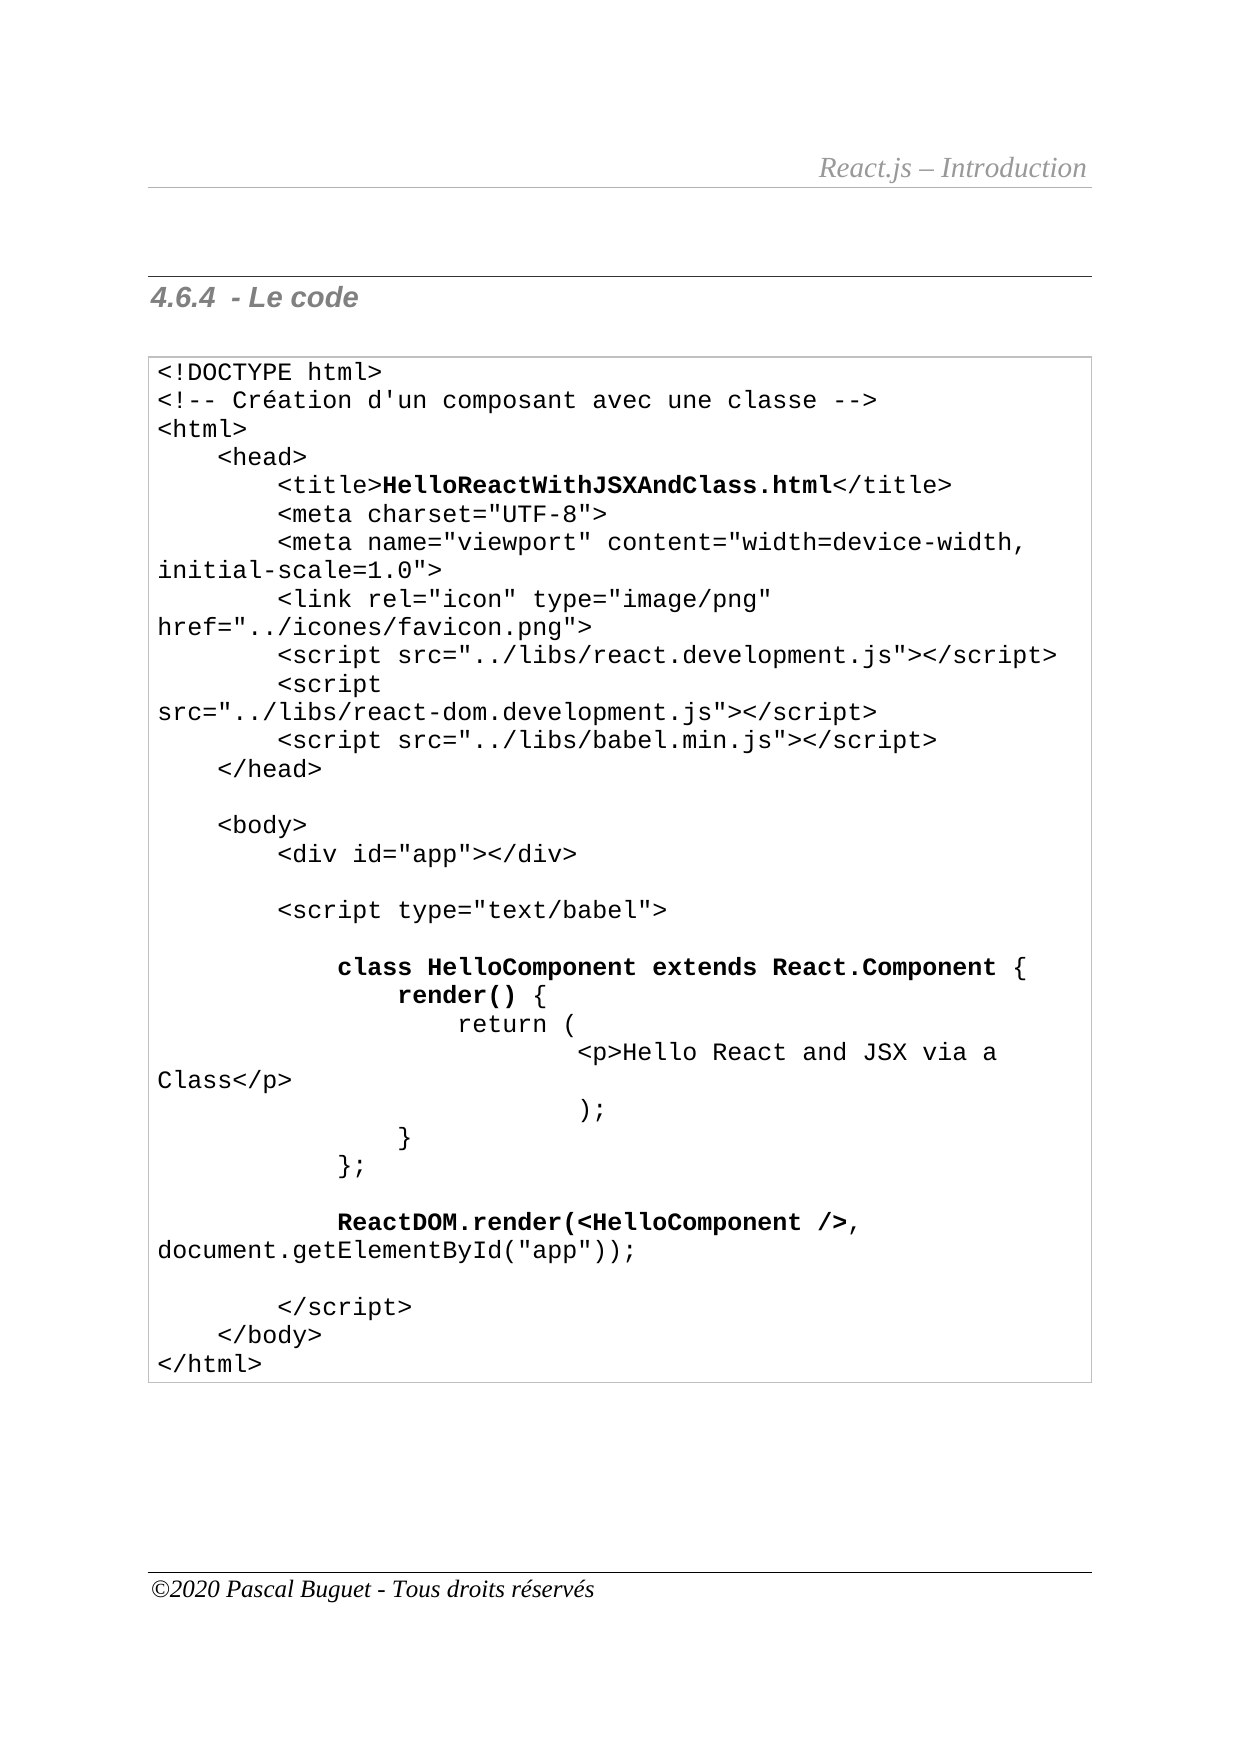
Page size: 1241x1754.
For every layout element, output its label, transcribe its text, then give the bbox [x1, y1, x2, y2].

text <!DOCTYPE html> [149, 358, 1091, 385]
text <div id="app"></div> [149, 838, 1091, 869]
text return ( [149, 1008, 1091, 1036]
text class HelloComponent extends React.Component { [149, 951, 1091, 980]
text render() { [149, 980, 1091, 1008]
text ReactDOM.render(<HelloComponent />, document.getElementById("app")); [149, 1206, 1091, 1266]
text <script src="../libs/babel.min.js"></script> [149, 725, 1091, 753]
text </html> [149, 1348, 1091, 1382]
text <script src="../libs/react-dom.development.js"></script> [149, 668, 1091, 725]
text </head> [149, 753, 1091, 784]
text <meta charset="UTF-8"> [149, 498, 1091, 526]
text </body> [149, 1320, 1091, 1348]
text <title>HelloReactWithJSXAndClass.html</title> [149, 470, 1091, 498]
text <!-- Création d'un composant avec une classe --> [149, 385, 1091, 413]
text } [149, 1121, 1091, 1150]
text <link rel="icon" type="image/png" href="../icones/favicon.png"> [149, 583, 1091, 640]
text <head> [149, 441, 1091, 470]
subtitle - Le code [148, 277, 1092, 316]
text }; [149, 1150, 1091, 1181]
text <meta name="viewport" content="width=device-width, initial-scale=1.0"> [149, 526, 1091, 583]
text <script src="../libs/react.development.js"></script> [149, 640, 1091, 668]
text <body> [149, 810, 1091, 838]
text <p>Hello React and JSX via a Class</p> [149, 1036, 1091, 1093]
text ); [149, 1093, 1091, 1121]
text <html> [149, 413, 1091, 441]
text <script type="text/babel"> [149, 895, 1091, 926]
text </script> [149, 1291, 1091, 1320]
